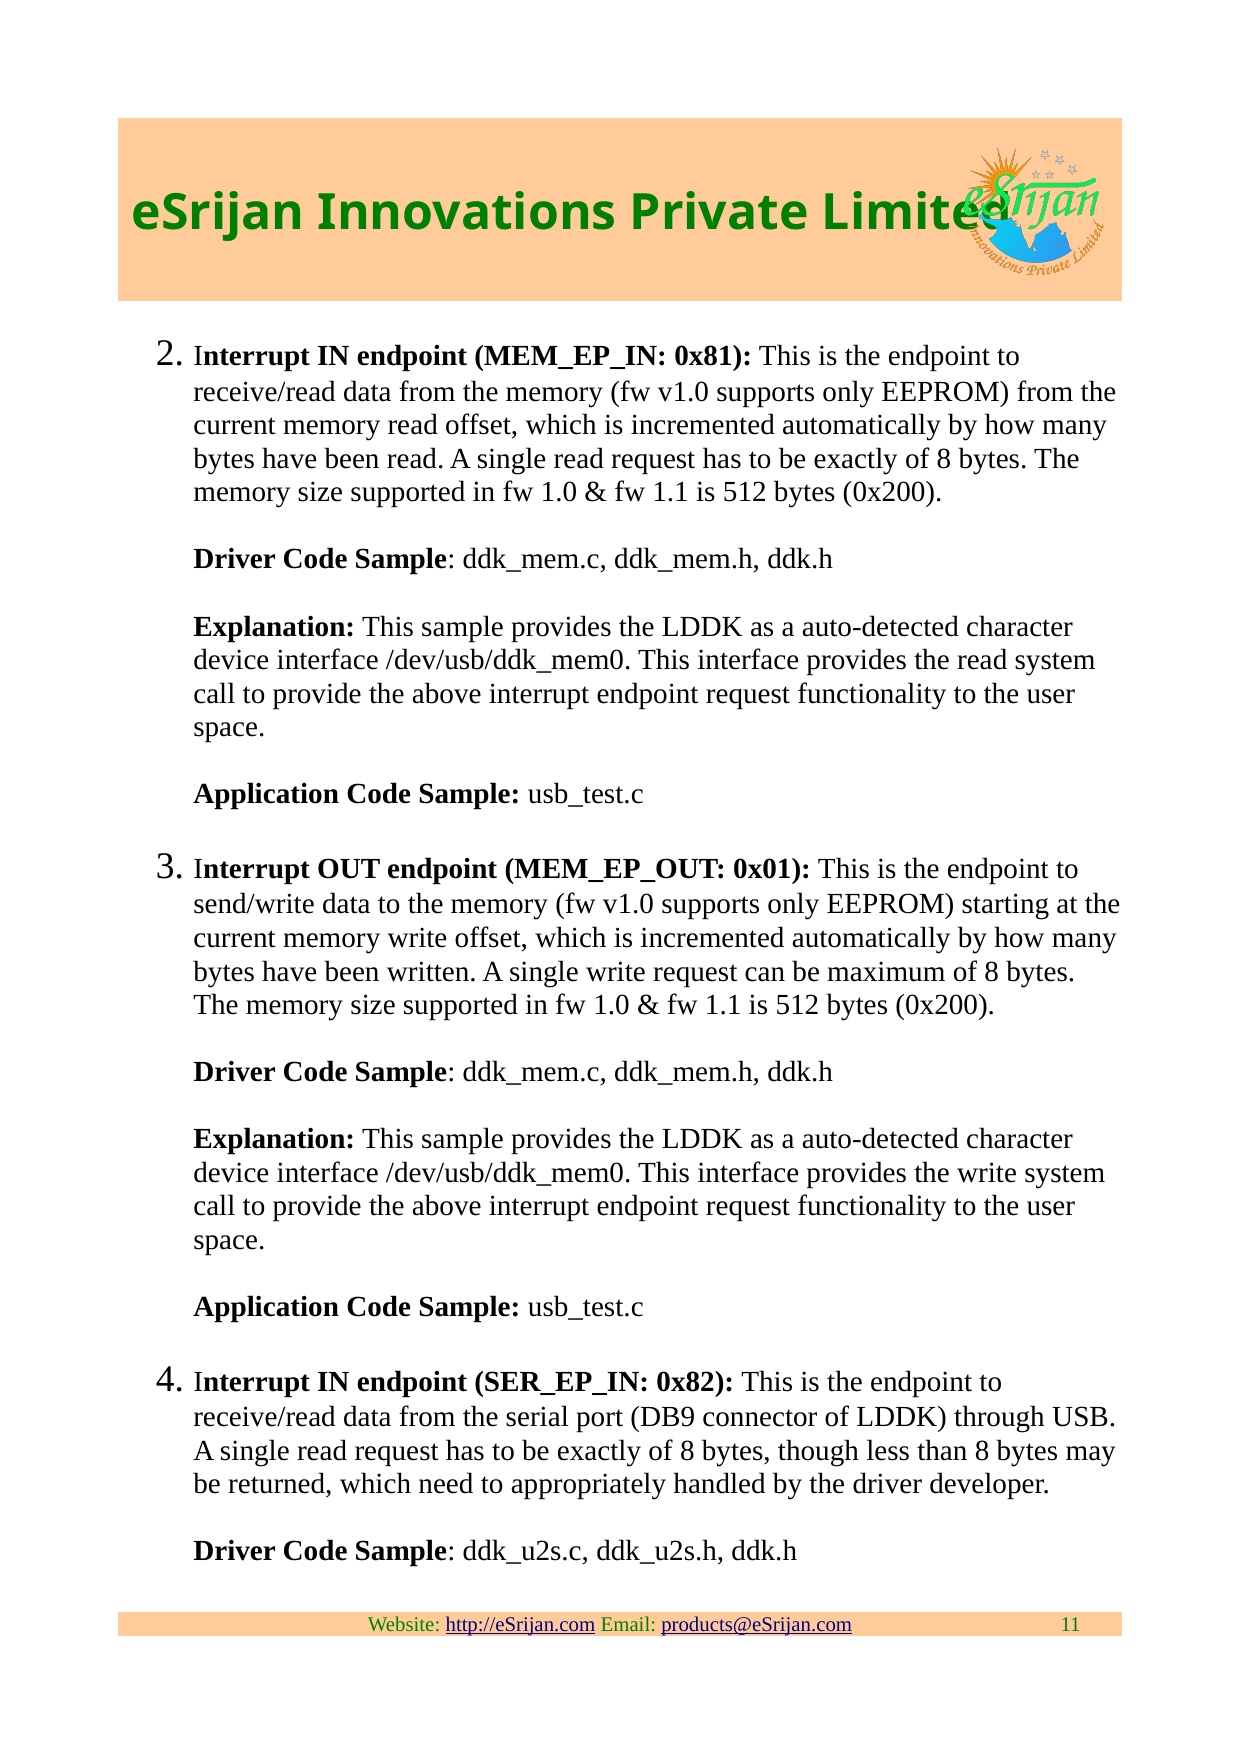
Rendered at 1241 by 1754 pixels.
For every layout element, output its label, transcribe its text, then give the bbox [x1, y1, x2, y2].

list Application Code Sample: usb_test.c [156, 776, 1122, 810]
picture [958, 126, 1114, 282]
list Driver Code Sample: ddk_mem.c, ddk_mem.h, ddk.h [156, 542, 1122, 575]
list Explanation: This sample provides the LDDK as a auto-detected character device interface /dev/usb/ddk_mem0. This interface provides the read system call to provide the above interrupt endpoint request functionality to the user space. [156, 609, 1122, 743]
list Interrupt IN endpoint (SER_EP_IN: 0x82): This is the endpoint to receive/read data from the serial port (DB9 connector of LDDK) through USB. A single read request has to be exactly of 8 bytes, though less than 8 bytes may be returned, which need to appropriately handled by the driver developer. [156, 1356, 1122, 1500]
list Driver Code Sample: ddk_u2s.c, ddk_u2s.h, ddk.h [156, 1533, 1122, 1567]
list Interrupt OUT endpoint (MEM_EP_OUT: 0x01): This is the endpoint to send/write data to the memory (fw v1.0 supports only EEPROM) starting at the current memory write offset, which is incremented automatically by how many bytes have been written. A single write request can be maximum of 8 bytes. The memory size supported in fw 1.0 & fw 1.1 is 512 bytes (0x200). [156, 843, 1122, 1021]
list Application Code Sample: usb_test.c [156, 1289, 1122, 1323]
list Interrupt IN endpoint (MEM_EP_IN: 0x81): This is the endpoint to receive/read data from the memory (fw v1.0 supports only EEPROM) from the current memory read offset, which is incremented automatically by how many bytes have been read. A single read request has to be exactly of 8 bytes. The memory size supported in fw 1.0 & fw 1.1 is 512 bytes (0x200). [156, 331, 1122, 508]
list Driver Code Sample: ddk_mem.c, ddk_mem.h, ddk.h [156, 1054, 1122, 1088]
list Explanation: This sample provides the LDDK as a auto-detected character device interface /dev/usb/ddk_mem0. This interface provides the write system call to provide the above interrupt endpoint request functionality to the user space. [156, 1121, 1122, 1256]
